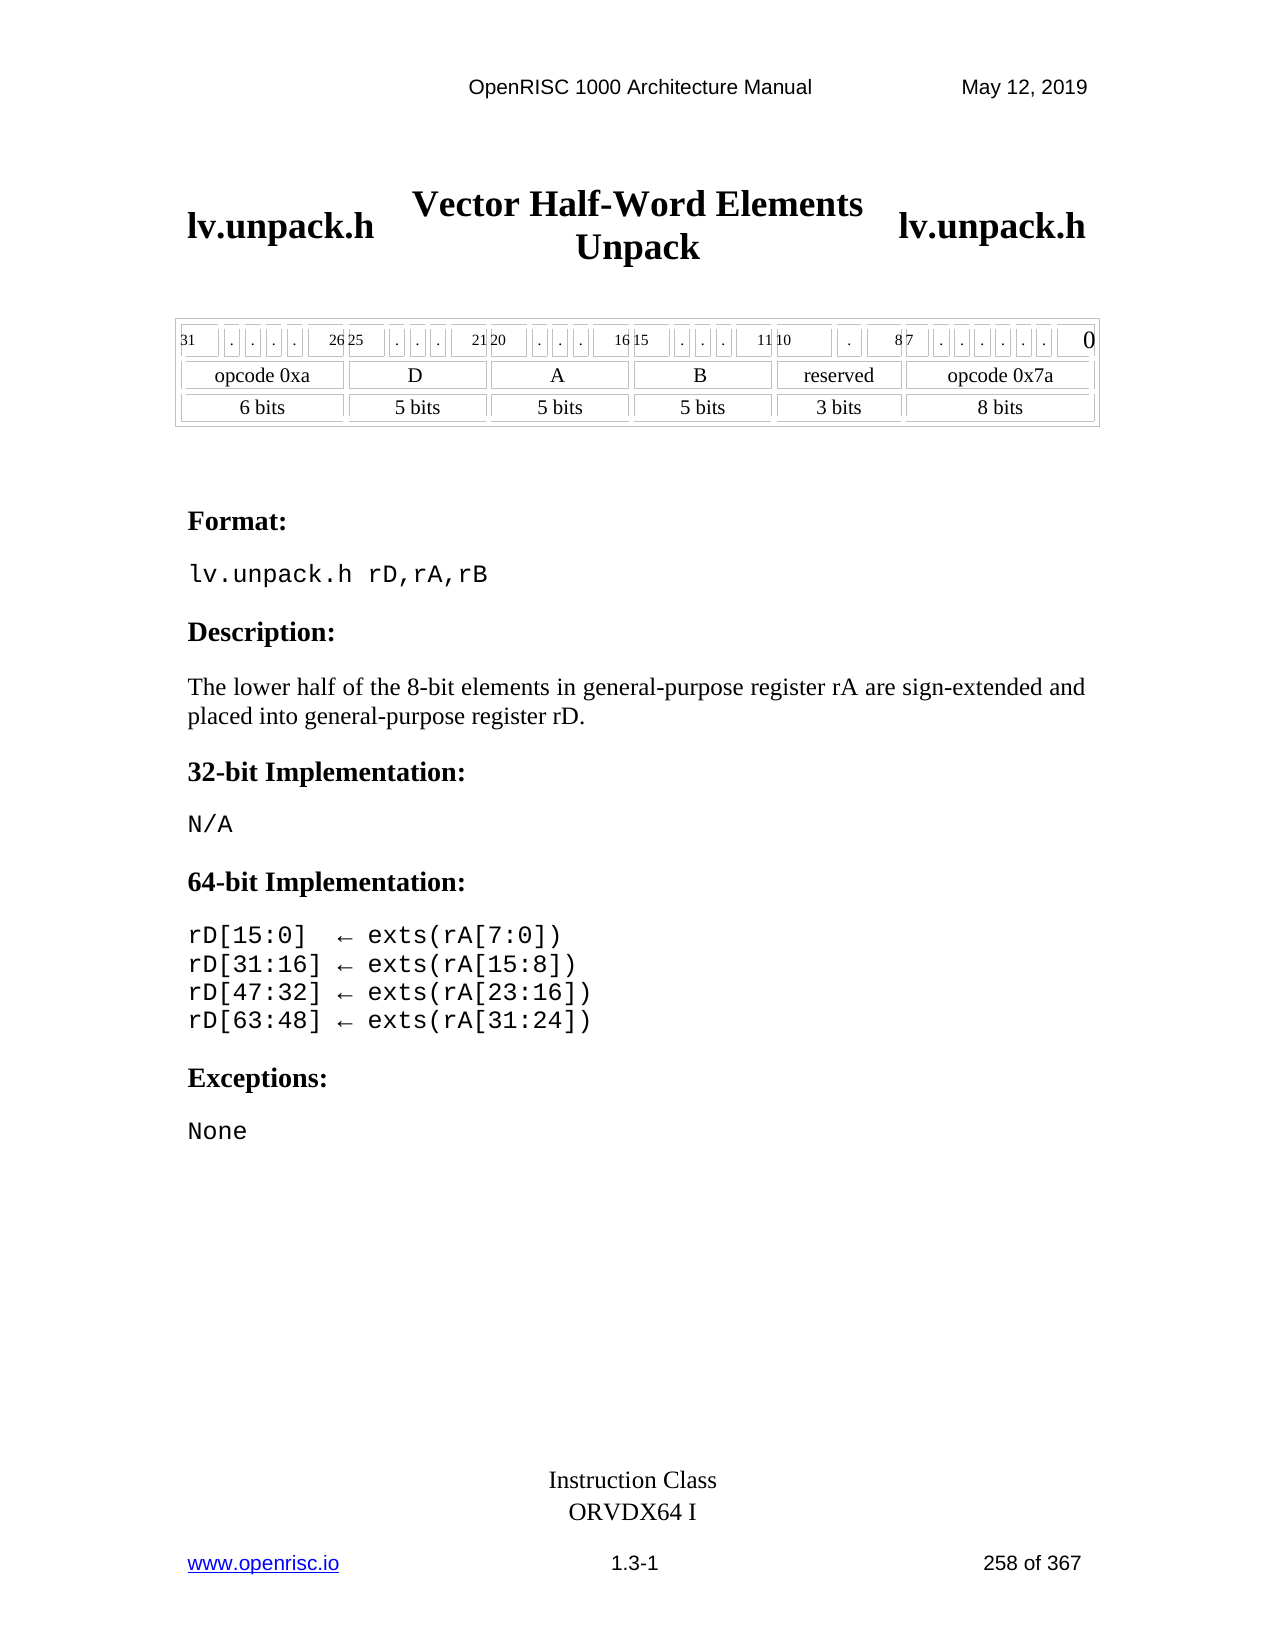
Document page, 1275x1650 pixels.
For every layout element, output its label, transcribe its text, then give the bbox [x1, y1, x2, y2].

text 32-bit Implementation: [187, 755, 1087, 787]
text Format: [187, 504, 1087, 536]
text Description: [187, 615, 1087, 647]
text rD[15:0] ← exts(rA[7:0]) rD[31:16] ← exts(rA[15:8]) rD[47:32] ← exts(rA[23:16]) rD[63:48] ← exts(rA[31:24]) [187, 923, 1087, 1036]
text None [187, 1118, 1087, 1147]
text lv.unpack.h rD,rA,rB [187, 561, 1087, 590]
text N/A [187, 812, 1087, 840]
text Exceptions: [187, 1061, 1087, 1093]
text The lower half of the 8-bit elements in general-purpose register rA are sign-extended and placed into general-purpose register rD. [187, 672, 1087, 730]
text 64-bit Implementation: [187, 865, 1087, 898]
